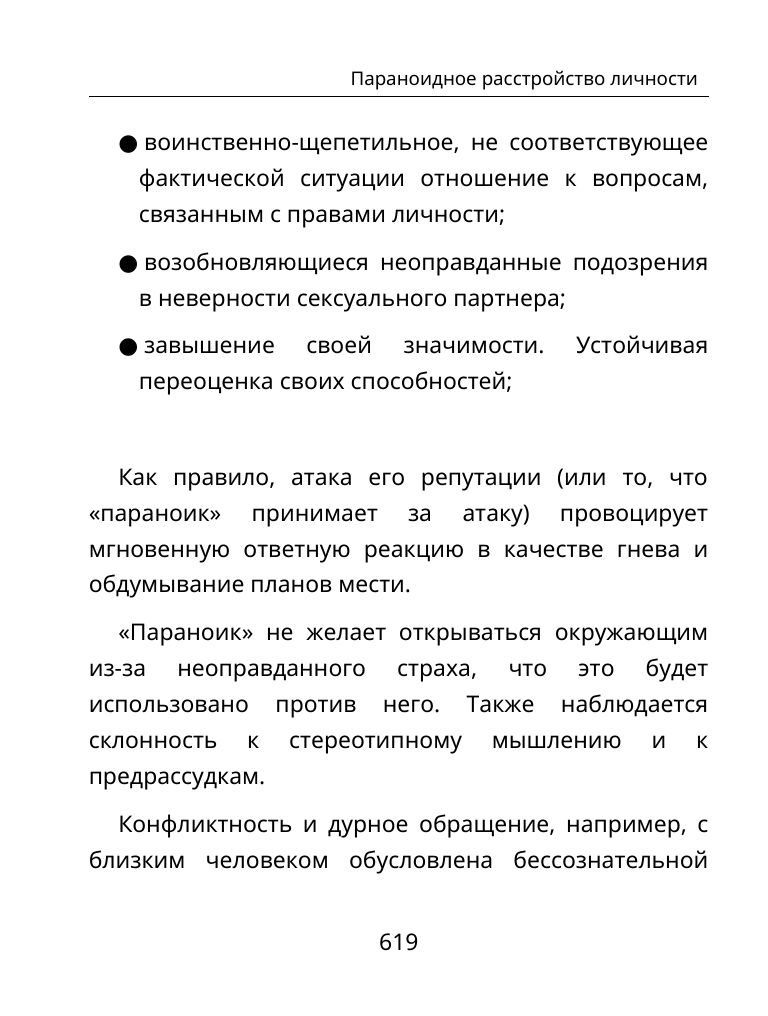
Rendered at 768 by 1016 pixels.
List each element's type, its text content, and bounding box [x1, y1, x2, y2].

list воинственно-щепетильное, не соответствующее фактической ситуации отношение к вопросам, связанным с правами личности; [118, 126, 709, 229]
text Конфликтность и дурное обращение, например, с близким человеком обусловлена бессознательной [88, 808, 709, 875]
text «Параноик» не желает открываться окружающим из-за неоправданного страха, что это будет использовано против него. Также наблюдается склонность к стереотипному мышлению и к предрассудкам. [88, 616, 709, 791]
text Как правило, атака его репутации (или то, что «параноик» принимает за атаку) провоцирует мгновенную ответную реакцию в качестве гнева и обдумывание планов мести. [88, 461, 709, 600]
list завышение своей значимости. Устойчивая переоценка своих способностей; [118, 329, 709, 396]
list возобновляющиеся неоправданные подозрения в неверности сексуального партнера; [118, 246, 709, 313]
